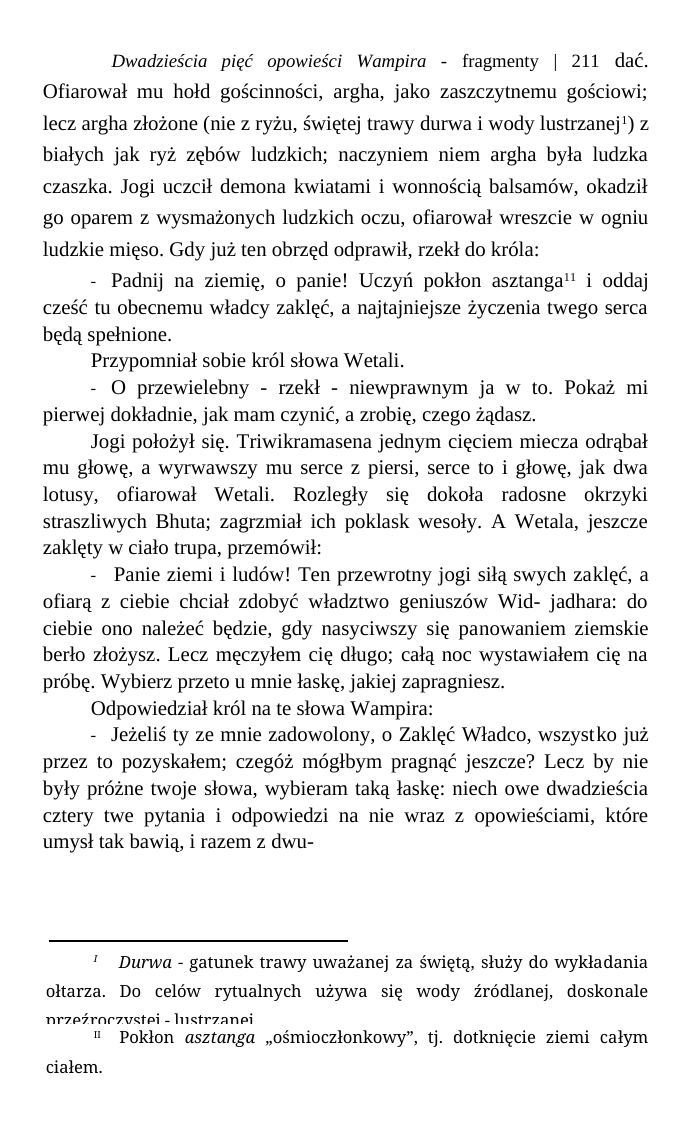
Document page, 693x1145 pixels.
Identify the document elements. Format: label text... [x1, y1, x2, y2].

list O przewielebny - rzekł - niewprawnym ja w to. Pokaż mi pierwej dokładnie, jak mam czynić, a zrobię, czego żądasz. [43, 375, 649, 426]
text Przypomniał sobie król słowa Wetali. [43, 348, 649, 372]
text II Pokłon asztanga „ośmioczłonkowy”, tj. dotknięcie ziemi ca­łym ciałem. [46, 1026, 648, 1078]
list Padnij na ziemię, o panie! Uczyń pokłon asztanga11 i od­daj cześć tu obecnemu władcy zaklęć, a najtajniejsze życzenia twego serca będą spełnione. [43, 268, 649, 346]
list Panie ziemi i ludów! Ten przewrotny jogi siłą swych za­klęć, a ofiarą z ciebie chciał zdobyć władztwo geniuszów Wid- jadhara: do ciebie ono należeć będzie, gdy nasyciwszy się pa­nowaniem ziemskie berło złożysz. Lecz męczyłem cię długo; całą noc wystawiałem cię na próbę. Wybierz przeto u mnie łaskę, jakiej zapragniesz. [43, 562, 649, 693]
text Jogi położył się. Triwikramasena jednym cięciem miecza odrąbał mu głowę, a wyrwawszy mu serce z piersi, serce to i głowę, jak dwa lotusy, ofiarował Wetali. Rozległy się dokoła radosne okrzyki straszliwych Bhuta; zagrzmiał ich poklask wesoły. A Wetala, jeszcze zaklęty w ciało trupa, przemówił: [43, 428, 649, 559]
list Jeżeliś ty ze mnie zadowolony, o Zaklęć Władco, wszyst­ko już przez to pozyskałem; czegóż mógłbym pragnąć jeszcze? Lecz by nie były próżne twoje słowa, wybieram taką łaskę: niech owe dwadzieścia cztery twe pytania i odpowiedzi na nie wraz z opowieściami, które umysł tak bawią, i razem z dwu- [43, 722, 649, 853]
text I Durwa - gatunek trawy uważanej za świętą, służy do wykła­dania ołtarza. Do celów rytualnych używa się wody źródlanej, dosko­nale przeźroczystej - lustrzanej. [46, 951, 648, 1024]
text Odpowiedział król na te słowa Wampira: [43, 696, 649, 719]
text Dwadzieścia pięć opowieści Wampira - fragmenty | 211 dać. Ofiarował mu hołd gościnności, argha, jako zaszczytnemu gościowi; lecz argha złożone (nie z ryżu, świętej trawy durwa i wody lustrzanej1) z białych jak ryż zębów ludzkich; naczyniem niem argha była ludzka czaszka. Jogi uczcił demona kwiatami i wonnością balsamów, okadził go oparem z wysmażonych ludz­kich oczu, ofiarował wreszcie w ogniu ludzkie mięso. Gdy już ten obrzęd odprawił, rzekł do króla: [43, 48, 649, 261]
